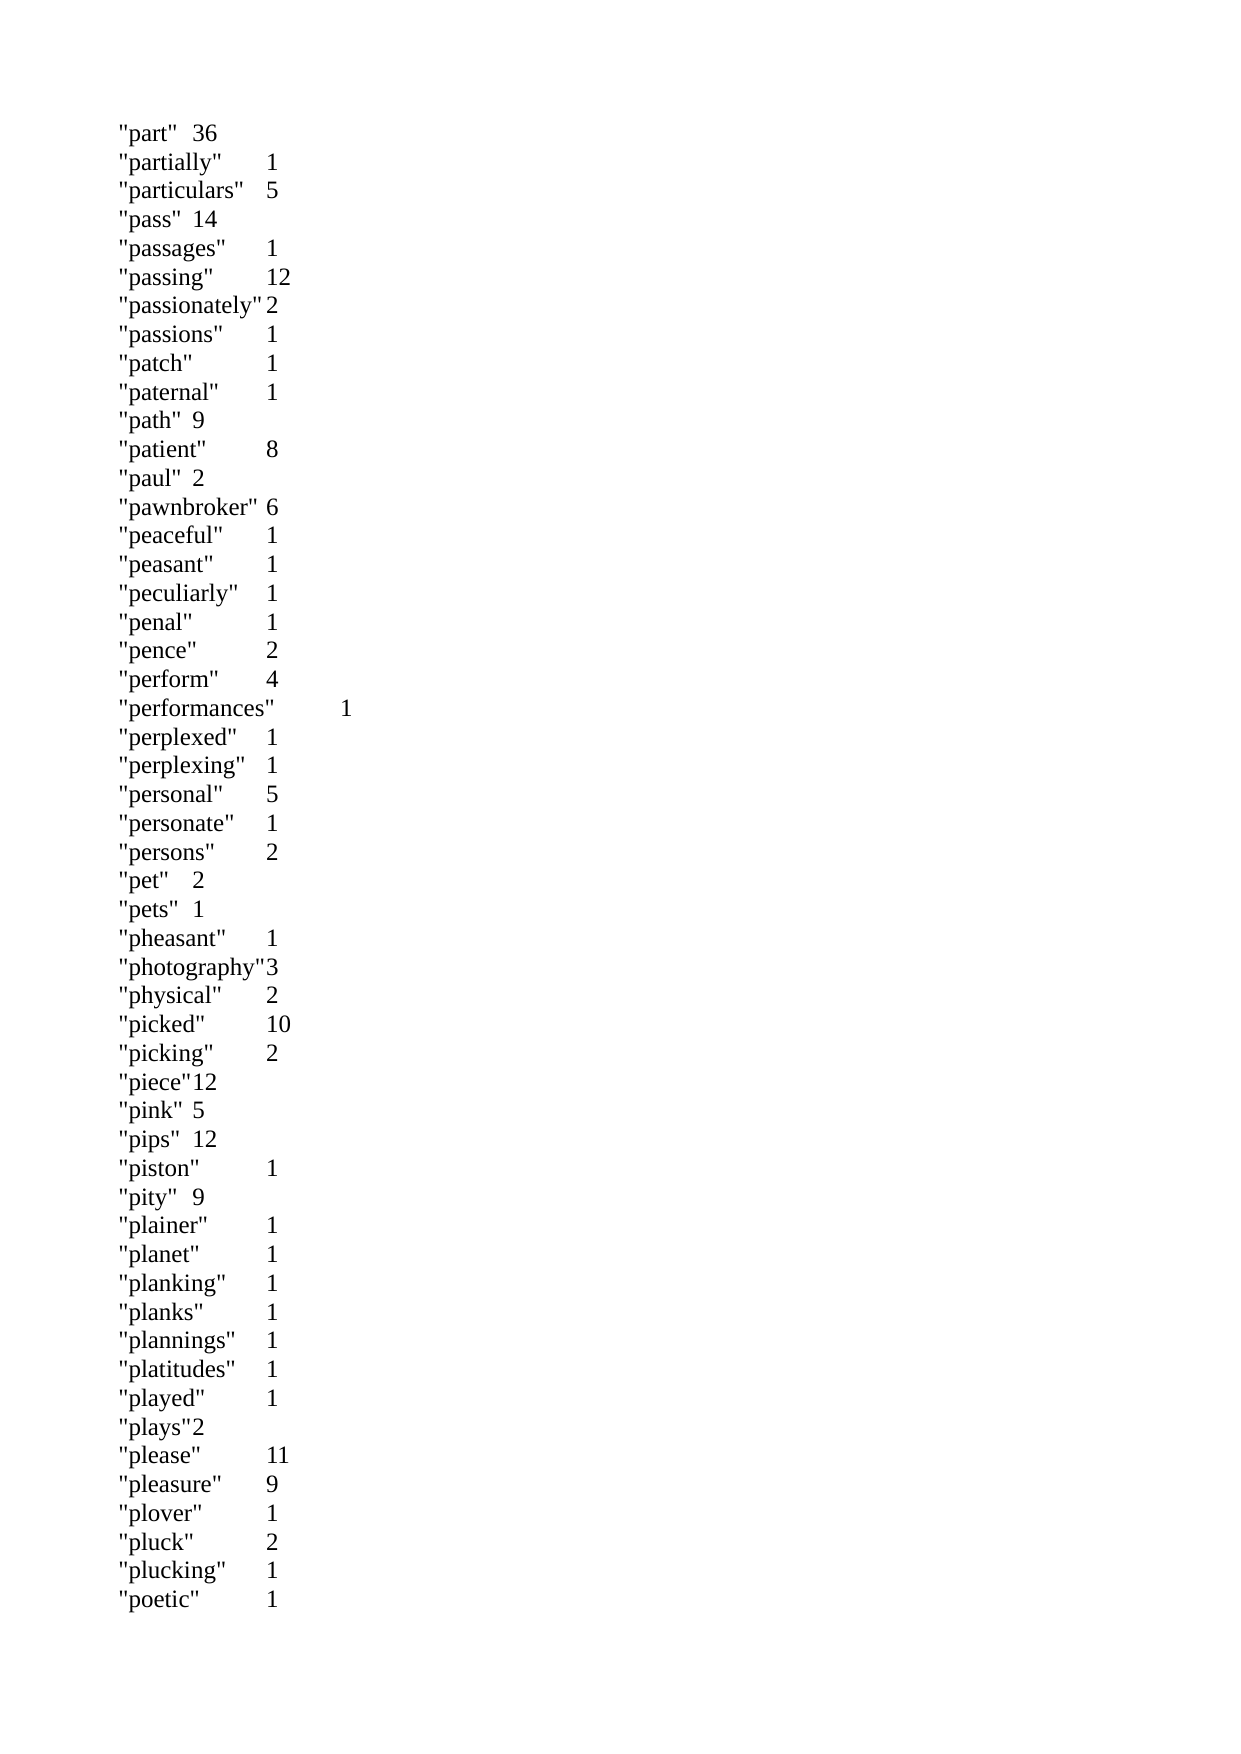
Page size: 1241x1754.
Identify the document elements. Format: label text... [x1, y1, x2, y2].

text "pawnbroker" 6 [118, 492, 1122, 521]
text "platitudes" 1 [118, 1354, 1122, 1383]
text "penal" 1 [118, 607, 1122, 636]
text "plucking" 1 [118, 1556, 1122, 1584]
text "plays" 2 [118, 1412, 1122, 1441]
text "photography" 3 [118, 952, 1122, 981]
text "performances" 1 [118, 693, 1122, 722]
text "paul" 2 [118, 463, 1122, 492]
text "please" 11 [118, 1441, 1122, 1469]
text "part" 36 [118, 118, 1122, 147]
text "pity" 9 [118, 1182, 1122, 1211]
text "pink" 5 [118, 1096, 1122, 1124]
text "plainer" 1 [118, 1211, 1122, 1239]
text "perplexed" 1 [118, 722, 1122, 751]
text "perform" 4 [118, 664, 1122, 693]
text "planks" 1 [118, 1297, 1122, 1326]
text "particulars" 5 [118, 176, 1122, 204]
text "planet" 1 [118, 1239, 1122, 1268]
text "pet" 2 [118, 866, 1122, 894]
text "poetic" 1 [118, 1584, 1122, 1613]
text "passions" 1 [118, 319, 1122, 348]
text "passionately" 2 [118, 291, 1122, 319]
text "pleasure" 9 [118, 1469, 1122, 1498]
text "perplexing" 1 [118, 751, 1122, 779]
text "played" 1 [118, 1383, 1122, 1412]
text "pass" 14 [118, 204, 1122, 233]
text "piece" 12 [118, 1067, 1122, 1096]
text "pets" 1 [118, 894, 1122, 923]
text "peculiarly" 1 [118, 578, 1122, 607]
text "plover" 1 [118, 1498, 1122, 1527]
text "patch" 1 [118, 348, 1122, 377]
text "peaceful" 1 [118, 521, 1122, 549]
text "piston" 1 [118, 1153, 1122, 1182]
text "picking" 2 [118, 1038, 1122, 1067]
text "plannings" 1 [118, 1326, 1122, 1354]
text "passing" 12 [118, 262, 1122, 291]
text "path" 9 [118, 406, 1122, 434]
text "partially" 1 [118, 147, 1122, 176]
text "peasant" 1 [118, 549, 1122, 578]
text "personal" 5 [118, 779, 1122, 808]
text "patient" 8 [118, 434, 1122, 463]
text "pence" 2 [118, 636, 1122, 664]
text "passages" 1 [118, 233, 1122, 262]
text "pips" 12 [118, 1124, 1122, 1153]
text "planking" 1 [118, 1268, 1122, 1297]
text "paternal" 1 [118, 377, 1122, 406]
text "pluck" 2 [118, 1527, 1122, 1556]
text "personate" 1 [118, 808, 1122, 837]
text "persons" 2 [118, 837, 1122, 866]
text "picked" 10 [118, 1009, 1122, 1038]
text "physical" 2 [118, 981, 1122, 1009]
text "pheasant" 1 [118, 923, 1122, 952]
